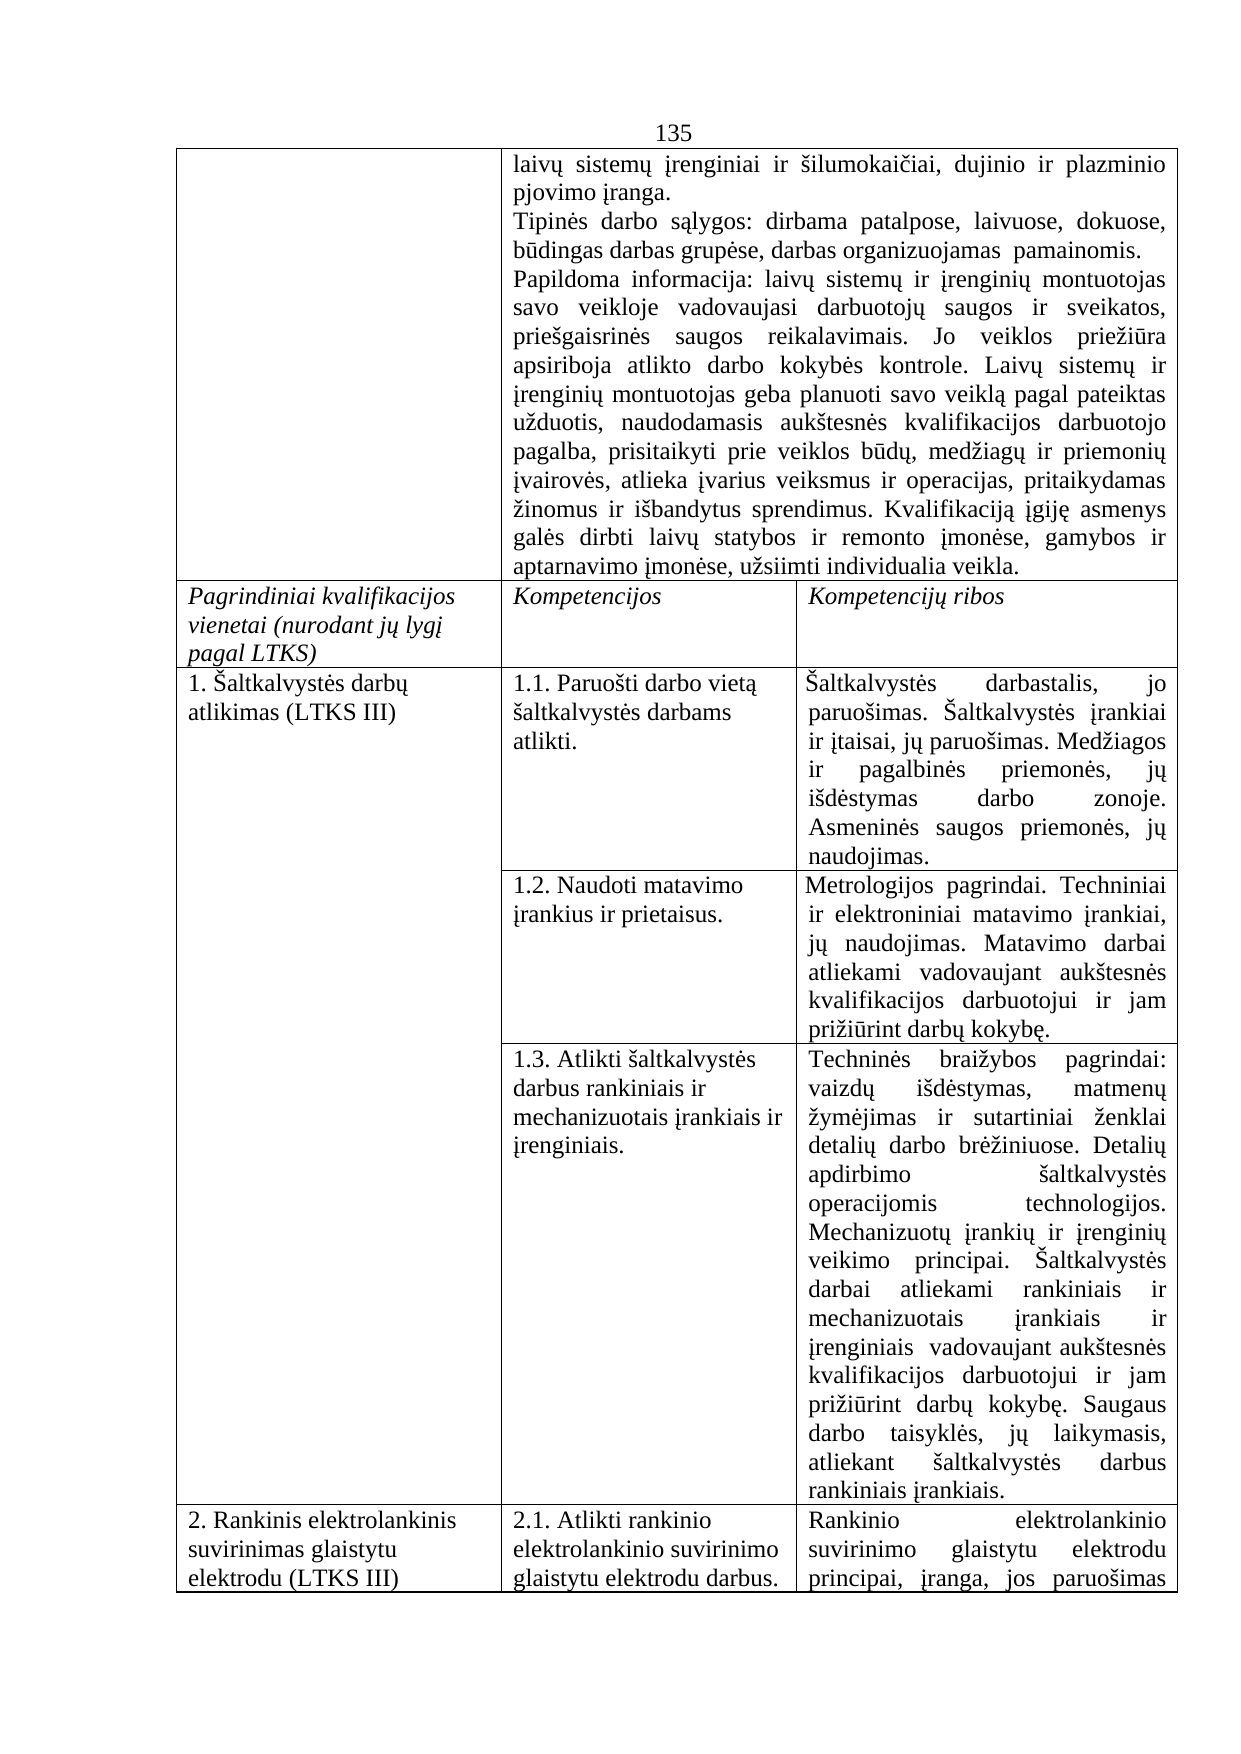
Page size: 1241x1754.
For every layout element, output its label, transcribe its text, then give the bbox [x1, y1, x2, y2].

table_header laivų sistemų įrenginiai ir šilumokaičiai, dujinio ir plazminio pjovimo įranga. Tipinės darbo sąlygos: dirbama patalpose, laivuose, dokuose, būdingas darbas grupėse, darbas organizuojamas pamainomis. Papildoma informacija: laivų sistemų ir įrenginių montuotojas savo veikloje vadovaujasi darbuotojų saugos ir sveikatos, priešgaisrinės saugos reikalavimais. Jo veiklos priežiūra apsiriboja atlikto darbo kokybės kontrole. Laivų sistemų ir įrenginių montuotojas geba planuoti savo veiklą pagal pateiktas užduotis, naudodamasis aukštesnės kvalifikacijos darbuotojo pagalba, prisitaikyti prie veiklos būdų, medžiagų ir priemonių įvairovės, atlieka įvarius veiksmus ir operacijas, pritaikydamas žinomus ir išbandytus sprendimus. Kvalifikaciją įgiję asmenys galės dirbti laivų statybos ir remonto įmonėse, gamybos ir aptarnavimo įmonėse, užsiimti individualia veikla. [502, 149, 1177, 580]
table_cell Rankinio elektrolankinio suvirinimo glaistytu elektrodu principai, įranga, jos paruošimas [797, 1505, 1177, 1591]
table_cell 1. Šaltkalvystės darbų atlikimas (LTKS III) [177, 668, 501, 1504]
table_header [177, 149, 501, 580]
table_cell Metrologijos pagrindai. Techniniai ir elektroniniai matavimo įrankiai, jų naudojimas. Matavimo darbai atliekami vadovaujant aukštesnės kvalifikacijos darbuotojui ir jam prižiūrint darbų kokybę. [797, 871, 1177, 1043]
table_cell Kompetencijos [502, 581, 796, 667]
table_cell Kompetencijų ribos [797, 581, 1177, 667]
table_cell Šaltkalvystės darbastalis, jo paruošimas. Šaltkalvystės įrankiai ir įtaisai, jų paruošimas. Medžiagos ir pagalbinės priemonės, jų išdėstymas darbo zonoje. Asmeninės saugos priemonės, jų naudojimas. [797, 668, 1177, 869]
table_cell 1.3. Atlikti šaltkalvystės darbus rankiniais ir mechanizuotais įrankiais ir įrenginiais. [502, 1044, 796, 1504]
table_cell Techninės braižybos pagrindai: vaizdų išdėstymas, matmenų žymėjimas ir sutartiniai ženklai detalių darbo brėžiniuose. Detalių apdirbimo šaltkalvystės operacijomis technologijos. Mechanizuotų įrankių ir įrenginių veikimo principai. Šaltkalvystės darbai atliekami rankiniais ir mechanizuotais įrankiais ir įrenginiais vadovaujant aukštesnės kvalifikacijos darbuotojui ir jam prižiūrint darbų kokybę. Saugaus darbo taisyklės, jų laikymasis, atliekant šaltkalvystės darbus rankiniais įrankiais. [797, 1044, 1177, 1504]
table_cell 1.1. Paruošti darbo vietą šaltkalvystės darbams atlikti. [502, 668, 796, 869]
table_cell 1.2. Naudoti matavimo įrankius ir prietaisus. [502, 871, 796, 1043]
table_cell 2. Rankinis elektrolankinis suvirinimas glaistytu elektrodu (LTKS III) [177, 1505, 501, 1591]
table_cell Pagrindiniai kvalifikacijos vienetai (nurodant jų lygį pagal LTKS) [177, 581, 501, 667]
table_cell 2.1. Atlikti rankinio elektrolankinio suvirinimo glaistytu elektrodu darbus. [502, 1505, 796, 1591]
